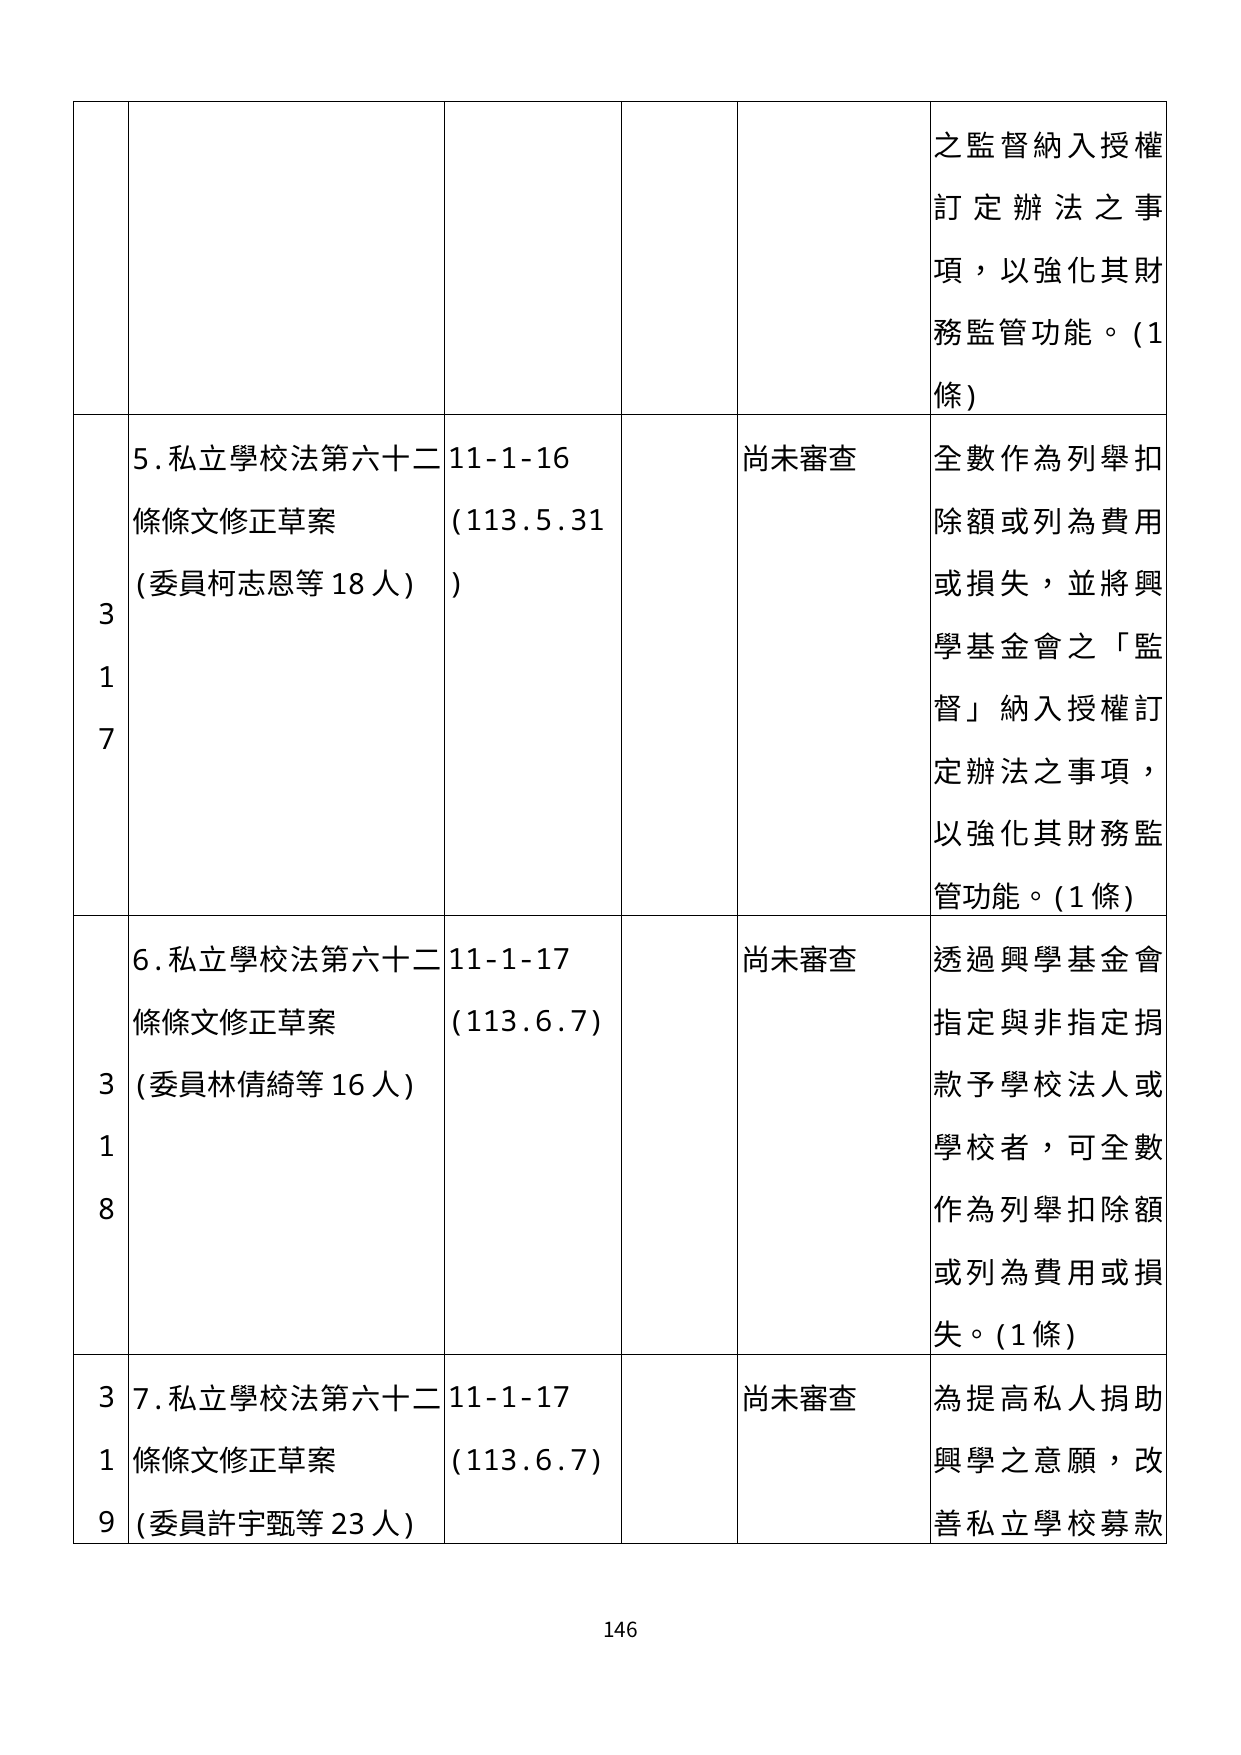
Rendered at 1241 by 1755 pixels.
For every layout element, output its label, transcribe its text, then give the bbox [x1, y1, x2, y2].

table_cell 5.私立學校法第六十二條條文修正草案 (委員柯志恩等18人) [129, 415, 444, 915]
table_cell 11-1-17 (113.6.7) [445, 916, 621, 1354]
table_cell [622, 916, 737, 1354]
table_cell [622, 415, 737, 915]
table_cell 11-1-17 (113.6.7) [445, 1355, 621, 1542]
table_cell [74, 1355, 128, 1542]
table_cell [74, 916, 128, 1354]
table_cell 尚未審查 [738, 916, 930, 1354]
table_cell 7.私立學校法第六十二條條文修正草案 (委員許宇甄等23人) [129, 1355, 444, 1542]
table_cell [129, 102, 444, 414]
table_cell 尚未審查 [738, 415, 930, 915]
table_cell 尚未審查 [738, 1355, 930, 1542]
table_cell 11-1-16 (113.5.31) [445, 415, 621, 915]
table_cell 之監督納入授權訂定辦法之事項，以強化其財務監管功能。(1條) [931, 102, 1166, 414]
table_cell [738, 102, 930, 414]
table_cell 6.私立學校法第六十二條條文修正草案 (委員林倩綺等16人) [129, 916, 444, 1354]
table_cell 全數作為列舉扣除額或列為費用或損失，並將興學基金會之「監督」納入授權訂定辦法之事項，以強化其財務監管功能。(1條) [931, 415, 1166, 915]
table_cell 為提高私人捐助興學之意願，改善私立學校募款 [931, 1355, 1166, 1542]
table_cell [74, 415, 128, 915]
table_cell [622, 102, 737, 414]
table_cell [445, 102, 621, 414]
table_cell [74, 102, 128, 414]
table_cell [622, 1355, 737, 1542]
table_cell 透過興學基金會指定與非指定捐款予學校法人或學校者，可全數作為列舉扣除額或列為費用或損失。(1條) [931, 916, 1166, 1354]
